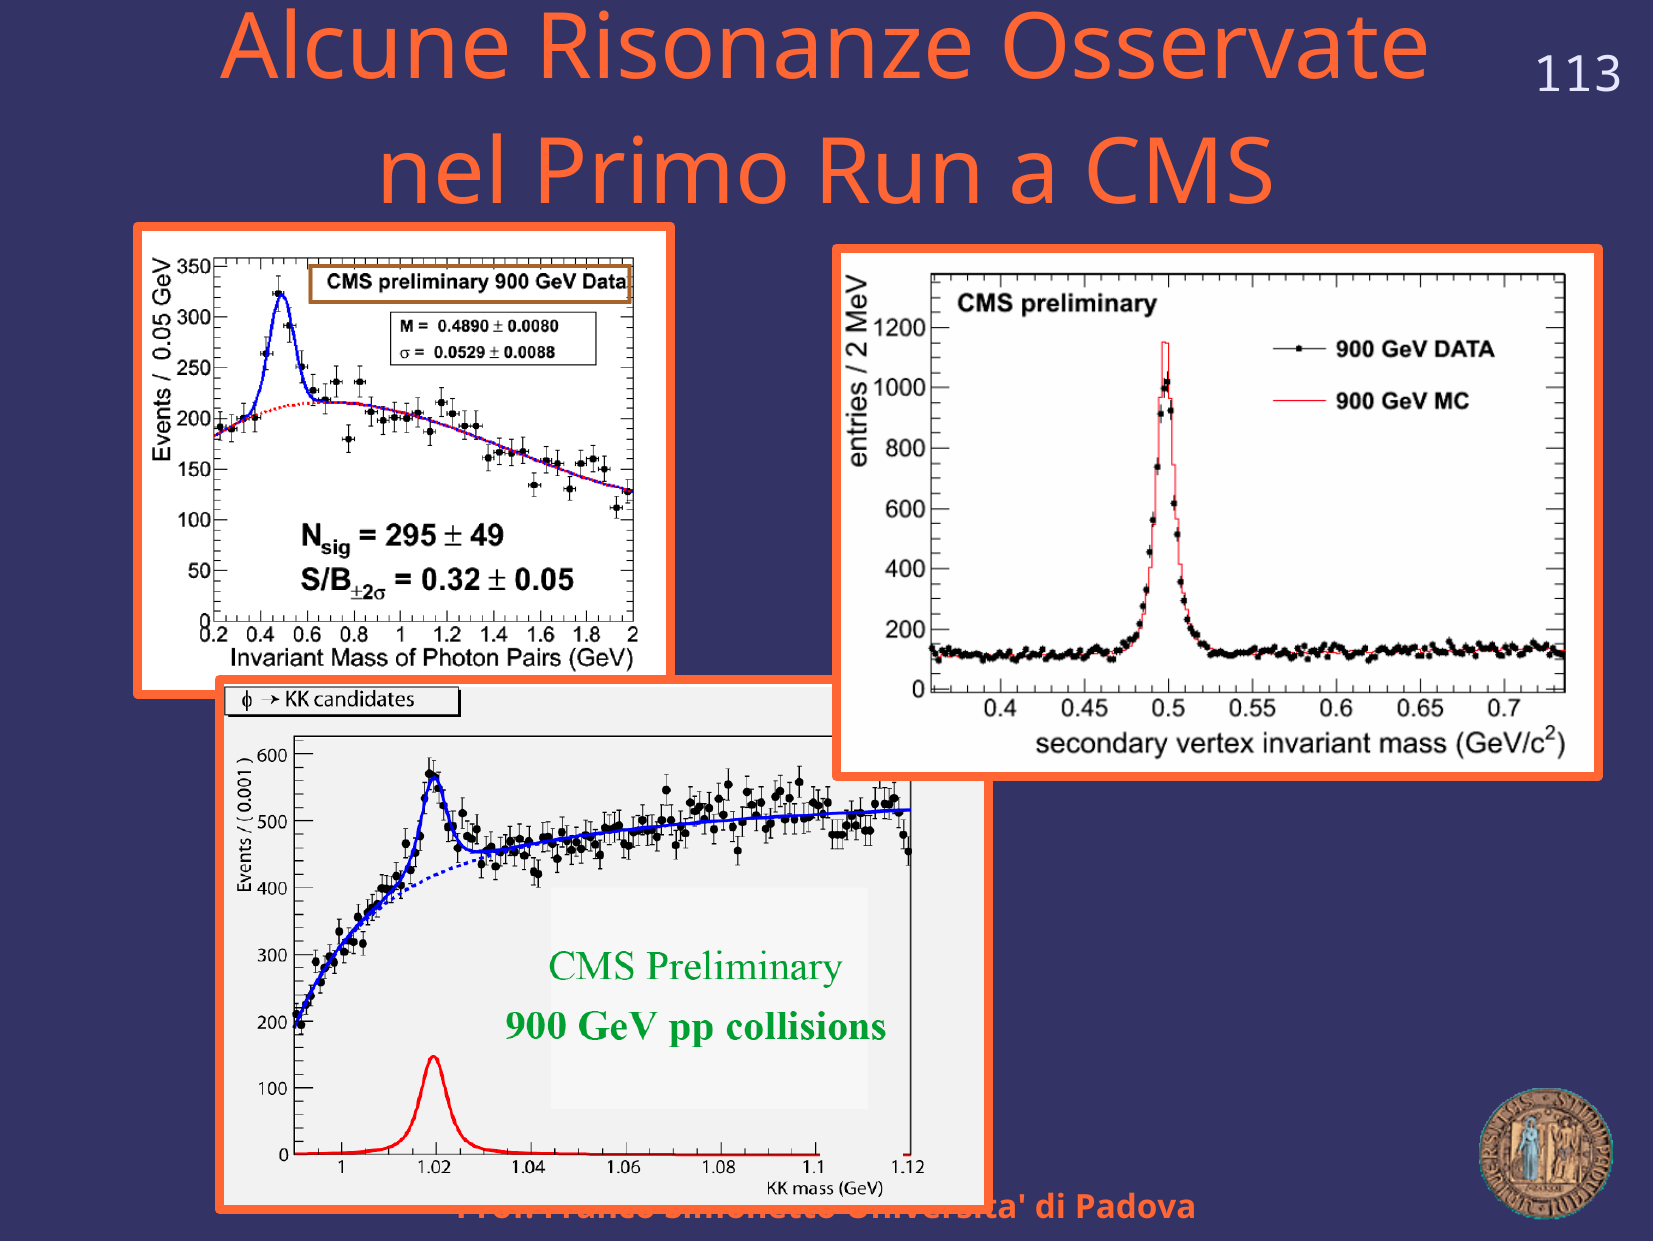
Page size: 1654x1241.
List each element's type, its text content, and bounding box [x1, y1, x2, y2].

picture [1479, 1087, 1613, 1221]
title Alcune Risonanze Osservate nel Primo Run a CMS [82, 14, 1571, 198]
picture [142, 230, 666, 690]
picture [840, 252, 1594, 772]
picture [223, 684, 985, 1205]
